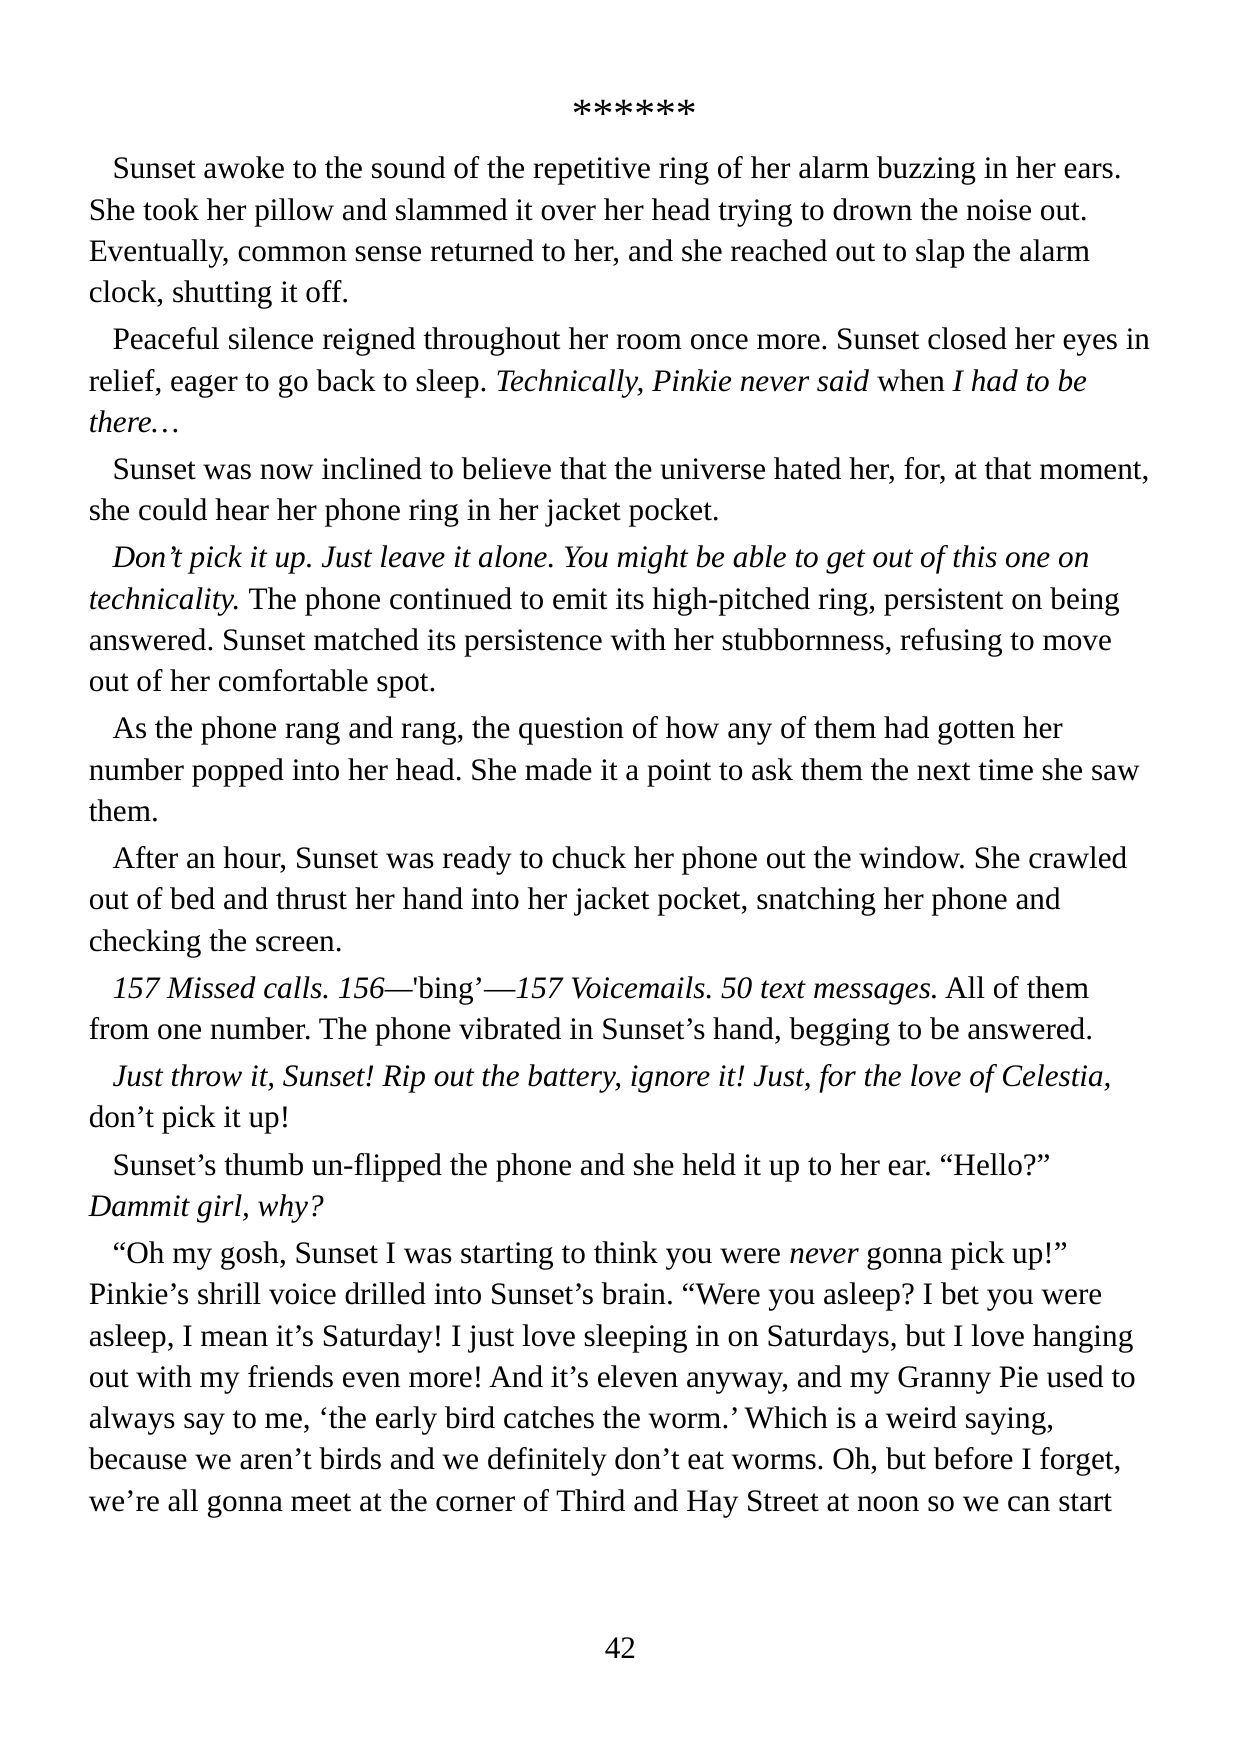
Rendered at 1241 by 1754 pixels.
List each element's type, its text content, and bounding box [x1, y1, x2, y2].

text Peaceful silence reigned throughout her room once more. Sunset closed her eyes in relief, eager to go back to sleep. Technically, Pinkie never said when I had to be there… [88, 321, 1152, 439]
text As the phone rang and rang, the question of how any of them had gotten her number popped into her head. She made it a point to ask them the next time she saw them. [88, 709, 1152, 828]
text Just throw it, Sunset! Rip out the battery, ignore it! Just, for the love of Celestia, don’t pick it up! [88, 1057, 1152, 1134]
text “Oh my gosh, Sunset I was starting to think you were never gonna pick up!” Pinkie’s shrill voice drilled into Sunset’s brain. “Were you asleep? I bet you were asleep, I mean it’s Saturday! I just love sleeping in on Saturdays, but I love hanging out with my friends even more! And it’s eleven anyway, and my Granny Pie used to always say to me, ‘the early bird catches the worm.’ Which is a weird saying, because we aren’t birds and we definitely don’t eat worms. Oh, but before I forget, we’re all gonna meet at the corner of Third and Hay Street at noon so we can start [88, 1234, 1152, 1518]
text Sunset’s thumb un-flipped the phone and she held it up to her ear. “Hello?” Dammit girl, why? [88, 1146, 1152, 1223]
text After an hour, Sunset was ready to chuck her phone out the window. She crawled out of bed and thrust her hand into her jacket pocket, snatching her phone and checking the screen. [88, 839, 1152, 958]
text Sunset awoke to the sound of the repetitive ring of her alarm buzzing in her ears. She took her pillow and slammed it over her head trying to drown the noise out. Eventually, common sense returned to her, and she reached out to slap the alarm clock, shutting it off. [88, 149, 1152, 309]
text 157 Missed calls. 156—'bing’—157 Voicemails. 50 text messages. All of them from one number. The phone vibrated in Sunset’s hand, begging to be answered. [88, 969, 1152, 1046]
text Don’t pick it up. Just leave it alone. You might be able to get out of this one on technicality. The phone continued to emit its high-pitched ring, persistent on being answered. Sunset matched its persistence with her stubbornness, refusing to move out of her comfortable spot. [88, 539, 1152, 698]
text Sunset was now inclined to believe that the universe hated her, for, at that moment, she could hear her phone ring in her jacket pocket. [88, 450, 1152, 527]
text ****** [88, 88, 1152, 136]
